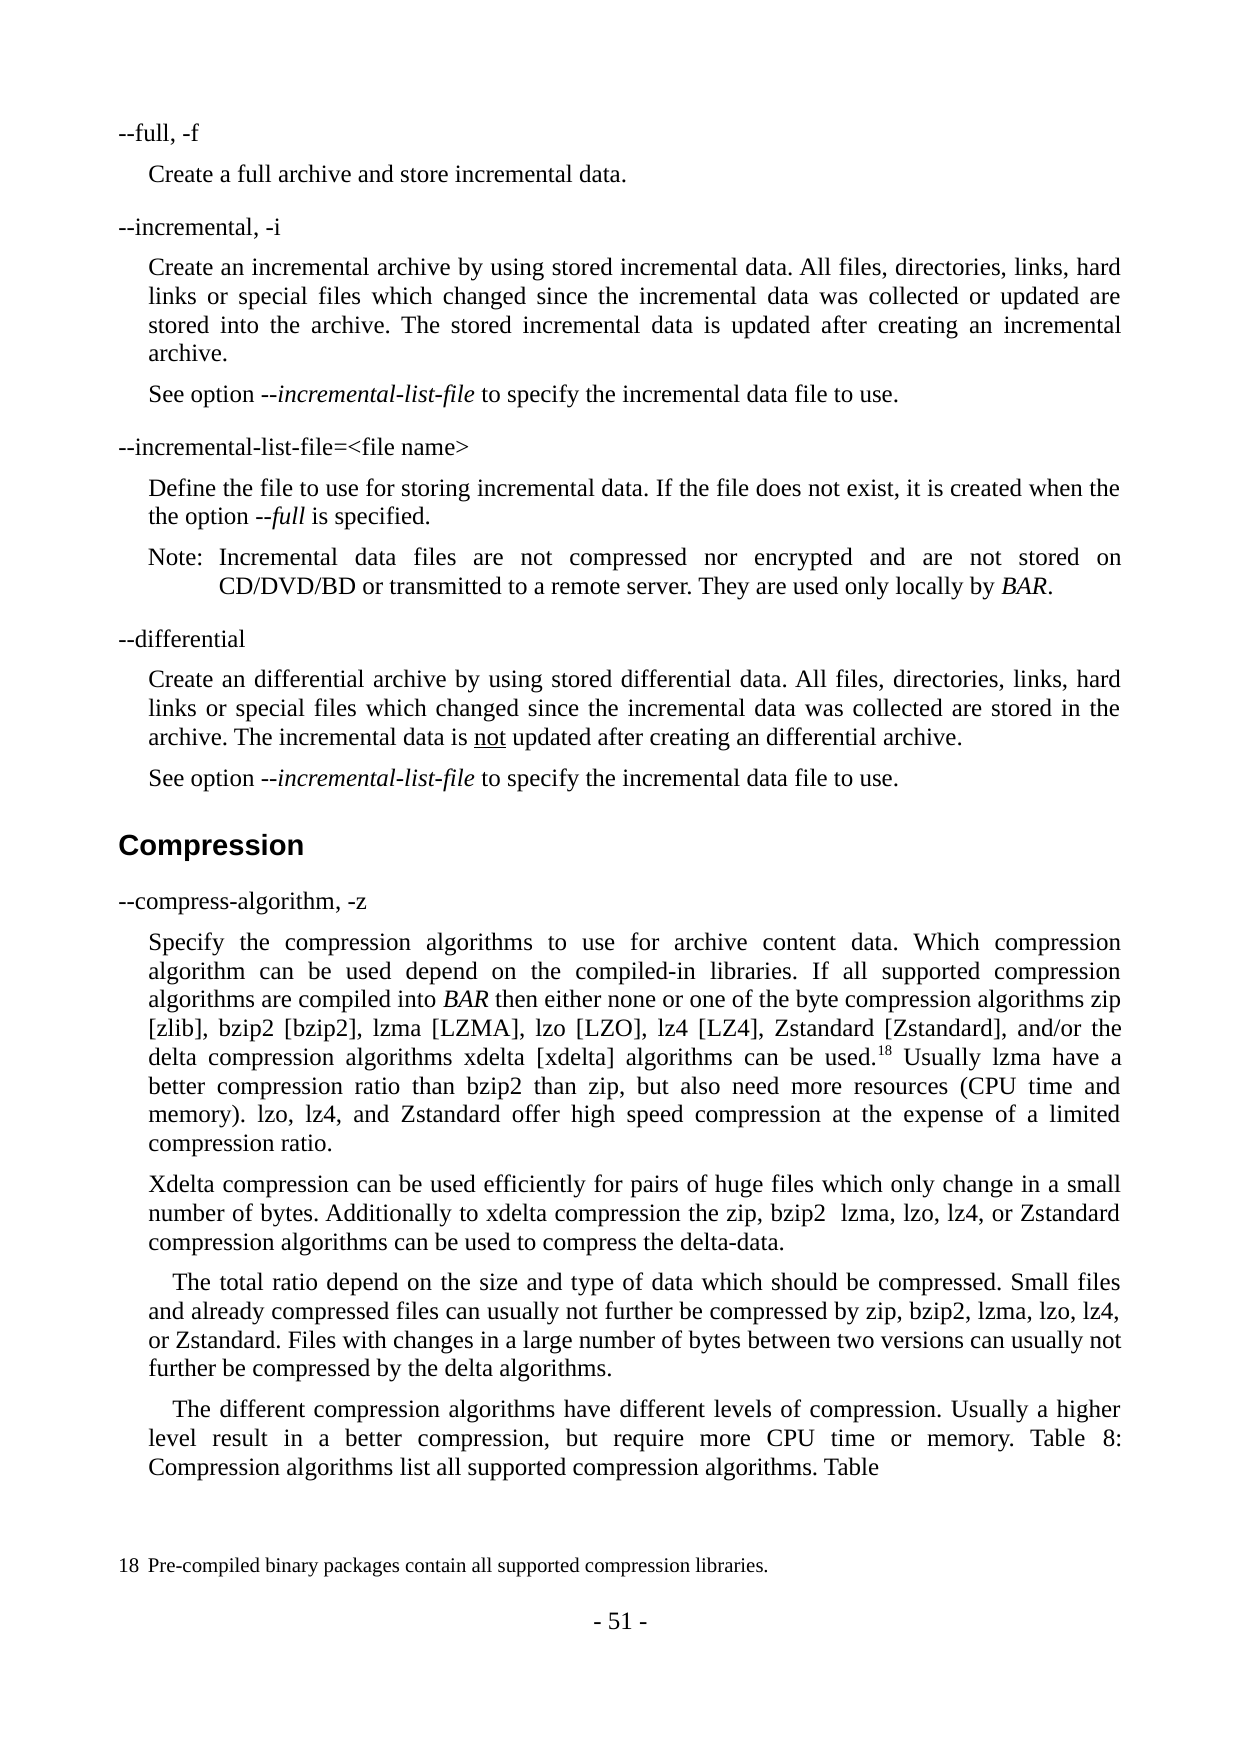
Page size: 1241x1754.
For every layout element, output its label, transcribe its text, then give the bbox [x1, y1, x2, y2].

subtitle Compression [118, 828, 1122, 862]
text Create an incremental archive by using stored incremental data. All files, directories, links, hard links or special files which changed since the incremental data was collected or updated are stored into the archive. The stored incremental data is updated after creating an incremental archive. [148, 252, 1122, 367]
text Pre-compiled binary packages contain all supported compression libraries. [118, 1553, 1122, 1577]
text The total ratio depend on the size and type of data which should be compressed. Small files and already compressed files can usually not further be compressed by zip, bzip2, lzma, lzo, lz4, or Zstandard. Files with changes in a large number of bytes between two versions can usually not further be compressed by the delta algorithms. [148, 1267, 1122, 1382]
text Create a full archive and store incremental data. [148, 159, 1122, 188]
text Create an differential archive by using stored differential data. All files, directories, links, hard links or special files which changed since the incremental data was collected are stored in the archive. The incremental data is not updated after creating an differential archive. [148, 664, 1122, 751]
text Note: Incremental data files are not compressed nor encrypted and are not stored on CD/DVD/BD or transmitted to a remote server. They are used only locally by BAR. [148, 542, 1122, 600]
title --incremental, -i [118, 212, 1122, 240]
text The different compression algorithms have different levels of compression. Usually a higher level result in a better compression, but require more CPU time or memory. Table 8: Compression algorithms list all supported compression algorithms. Table [148, 1394, 1122, 1481]
title --incremental-list-file=<file name> [118, 432, 1122, 461]
title --compress-algorithm, -z [118, 886, 1122, 915]
text Define the file to use for storing incremental data. If the file does not exist, it is created when the the option --full is specified. [148, 473, 1122, 530]
title --full, -f [118, 118, 1122, 147]
text See option --incremental-list-file to specify the incremental data file to use. [148, 763, 1122, 791]
title --differential [118, 624, 1122, 652]
text Xdelta compression can be used efficiently for pairs of huge files which only change in a small number of bytes. Additionally to xdelta compression the zip, bzip2 lzma, lzo, lz4, or Zstandard compression algorithms can be used to compress the delta-data. [148, 1169, 1122, 1255]
text Specify the compression algorithms to use for archive content data. Which compression algorithm can be used depend on the compiled-in libraries. If all supported compression algorithms are compiled into BAR then either none or one of the byte compression algorithms zip [zlib], bzip2 [bzip2], lzma [LZMA], lzo [LZO], lz4 [LZ4], Zstandard [Zstandard], and/or the delta compression algorithms xdelta [xdelta] algorithms can be used. Usually lzma have a better compression ratio than bzip2 than zip, but also need more resources (CPU time and memory). lzo, lz4, and Zstandard offer high speed compression at the expense of a limited compression ratio. [148, 927, 1122, 1157]
text See option --incremental-list-file to specify the incremental data file to use. [148, 379, 1122, 408]
